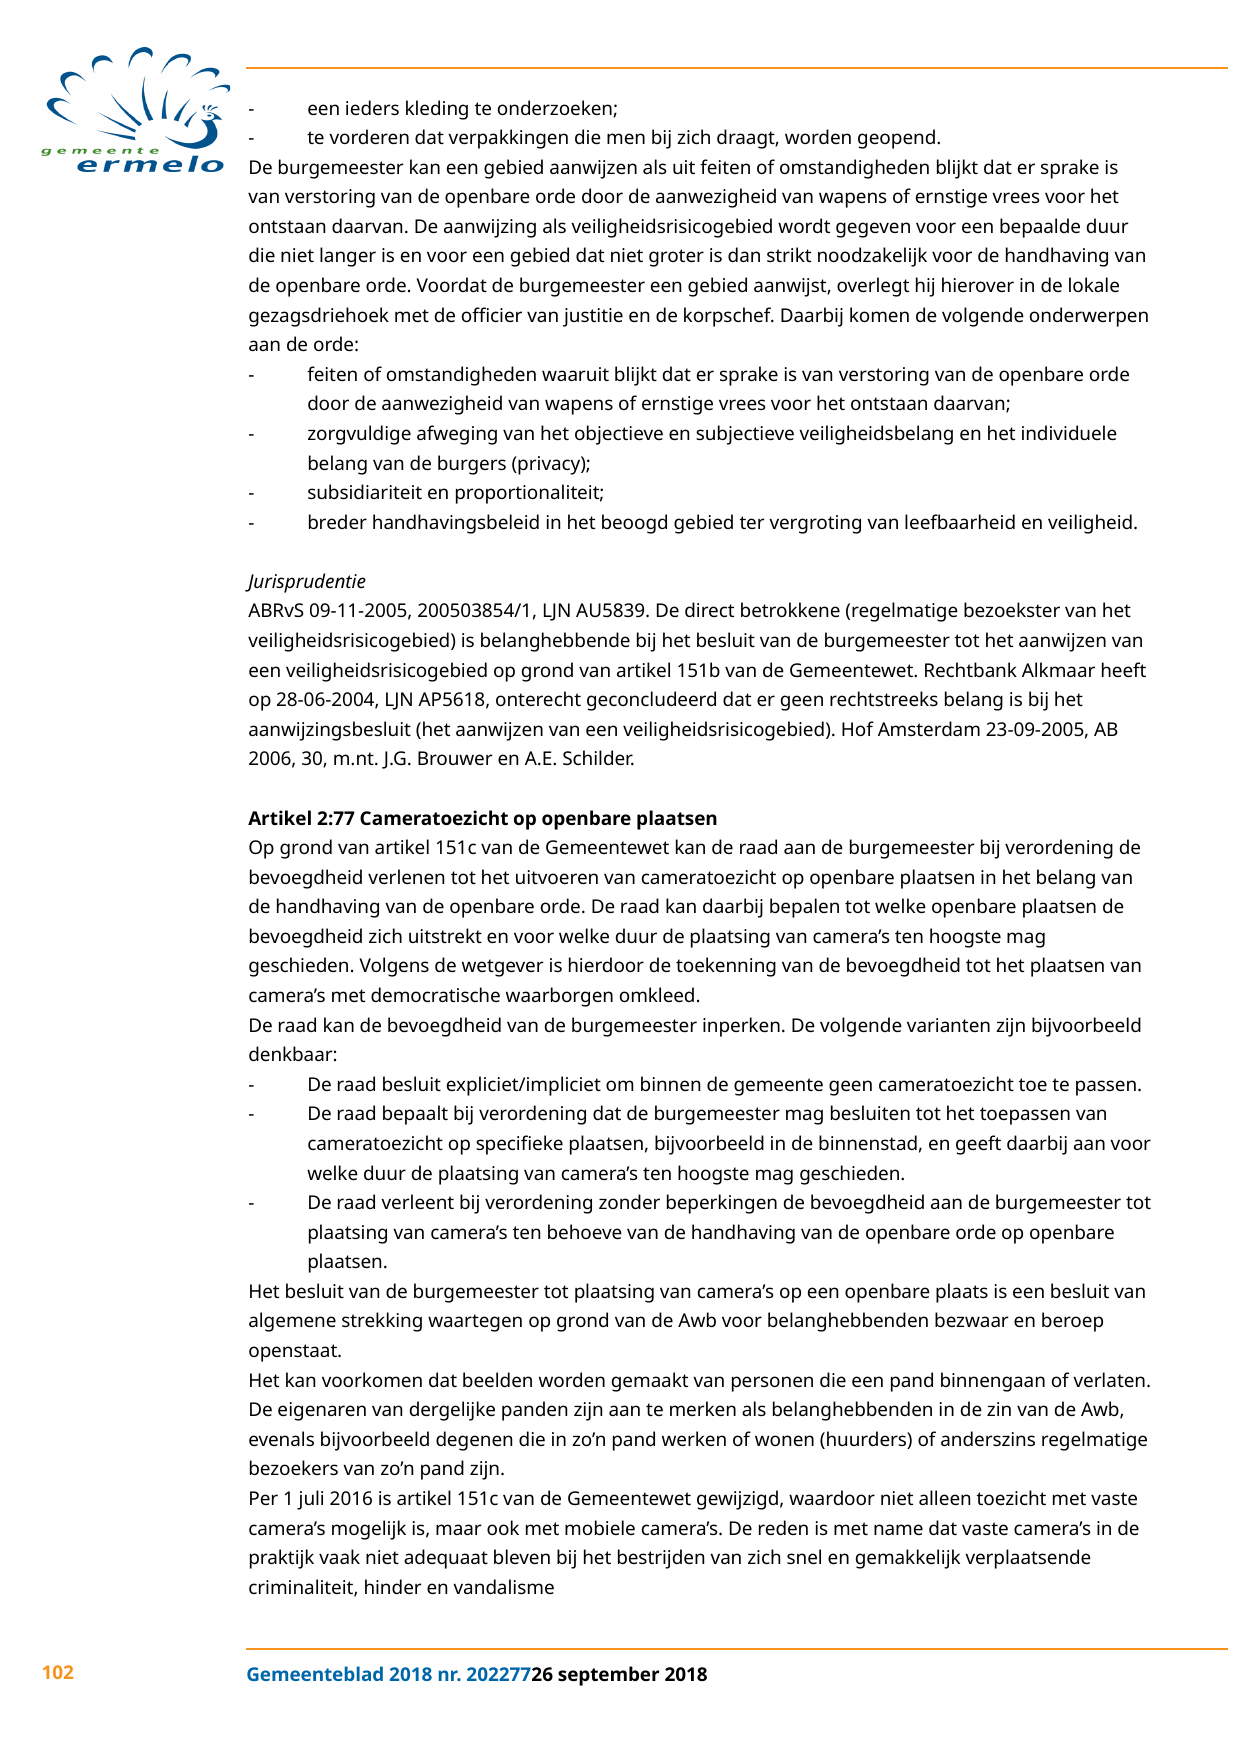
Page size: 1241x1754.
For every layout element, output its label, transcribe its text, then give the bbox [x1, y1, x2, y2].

text ABRvS 09-11-2005, 200503854/1, LJN AU5839. De direct betrokkene (regelmatige bezoekster van het veiligheidsrisicogebied) is belanghebbende bij het besluit van de burgemeester tot het aanwijzen van een veiligheidsrisicogebied op grond van artikel 151b van de Gemeentewet. Rechtbank Alkmaar heeft op 28-06-2004, LJN AP5618, onterecht geconcludeerd dat er geen rechtstreeks belang is bij het aanwijzingsbesluit (het aanwijzen van een veiligheidsrisicogebied). Hof Amsterdam 23-09-2005, AB 2006, 30, m.nt. J.G. Brouwer en A.E. Schilder. [248, 598, 1152, 771]
list te vorderen dat verpakkingen die men bij zich draagt, worden geopend. [248, 124, 1152, 150]
text De burgemeester kan een gebied aanwijzen als uit feiten of omstandigheden blijkt dat er sprake is van verstoring van de openbare orde door de aanwezigheid van wapens of ernstige vrees voor het ontstaan daarvan. De aanwijzing als veiligheidsrisicogebied wordt gegeven voor een bepaalde duur die niet langer is en voor een gebied dat niet groter is dan strikt noodzakelijk voor de handhaving van de openbare orde. Voordat de burgemeester een gebied aanwijst, overlegt hij hierover in de lokale gezagsdriehoek met de officier van justitie en de korpschef. Daarbij komen de volgende onderwerpen aan de orde: [248, 154, 1152, 357]
list feiten of omstandigheden waaruit blijkt dat er sprake is van verstoring van de openbare orde door de aanwezigheid van wapens of ernstige vrees voor het ontstaan daarvan; [248, 361, 1152, 416]
list subsidiariteit en proportionaliteit; [248, 479, 1152, 505]
text Op grond van artikel 151c van de Gemeentewet kan de raad aan de burgemeester bij verordening de bevoegdheid verlenen tot het uitvoeren van cameratoezicht op openbare plaatsen in het belang van de handhaving van de openbare orde. De raad kan daarbij bepalen tot welke openbare plaatsen de bevoegdheid zich uitstrekt en voor welke duur de plaatsing van camera’s ten hoogste mag geschieden. Volgens de wetgever is hierdoor de toekenning van de bevoegdheid tot het plaatsen van camera’s met democratische waarborgen omkleed. [248, 834, 1152, 1008]
text Het kan voorkomen dat beelden worden gemaakt van personen die een pand binnengaan of verlaten. De eigenaren van dergelijke panden zijn aan te merken als belanghebbenden in de zin van de Awb, evenals bijvoorbeeld degenen die in zo’n pand werken of wonen (huurders) of anderszins regelmatige bezoekers van zo’n pand zijn. [248, 1367, 1152, 1481]
text Jurisprudentie [248, 568, 1152, 594]
text Artikel 2:77 Cameratoezicht op openbare plaatsen [248, 805, 1152, 831]
list breder handhavingsbeleid in het beoogd gebied ter vergroting van leefbaarheid en veiligheid. [248, 509, 1152, 535]
text Per 1 juli 2016 is artikel 151c van de Gemeentewet gewijzigd, waardoor niet alleen toezicht met vaste camera’s mogelijk is, maar ook met mobiele camera’s. De reden is met name dat vaste camera’s in de praktijk vaak niet adequaat bleven bij het bestrijden van zich snel en gemakkelijk verplaatsende criminaliteit, hinder en vandalisme [248, 1485, 1152, 1600]
list De raad besluit expliciet/impliciet om binnen de gemeente geen cameratoezicht toe te passen. [248, 1071, 1152, 1097]
picture [41, 47, 231, 172]
text Het besluit van de burgemeester tot plaatsing van camera’s op een openbare plaats is een besluit van algemene strekking waartegen op grond van de Awb voor belanghebbenden bezwaar en beroep openstaat. [248, 1278, 1152, 1363]
list een ieders kleding te onderzoeken; [248, 95, 1152, 121]
text De raad kan de bevoegdheid van de burgemeester inperken. De volgende varianten zijn bijvoorbeeld denkbaar: [248, 1012, 1152, 1067]
list De raad verleent bij verordening zonder beperkingen de bevoegdheid aan de burgemeester tot plaatsing van camera’s ten behoeve van de handhaving van de openbare orde op openbare plaatsen. [248, 1189, 1152, 1274]
list De raad bepaalt bij verordening dat de burgemeester mag besluiten tot het toepassen van cameratoezicht op specifieke plaatsen, bijvoorbeeld in de binnenstad, en geeft daarbij aan voor welke duur de plaatsing van camera’s ten hoogste mag geschieden. [248, 1101, 1152, 1186]
list zorgvuldige afweging van het objectieve en subjectieve veiligheidsbelang en het individuele belang van de burgers (privacy); [248, 420, 1152, 476]
